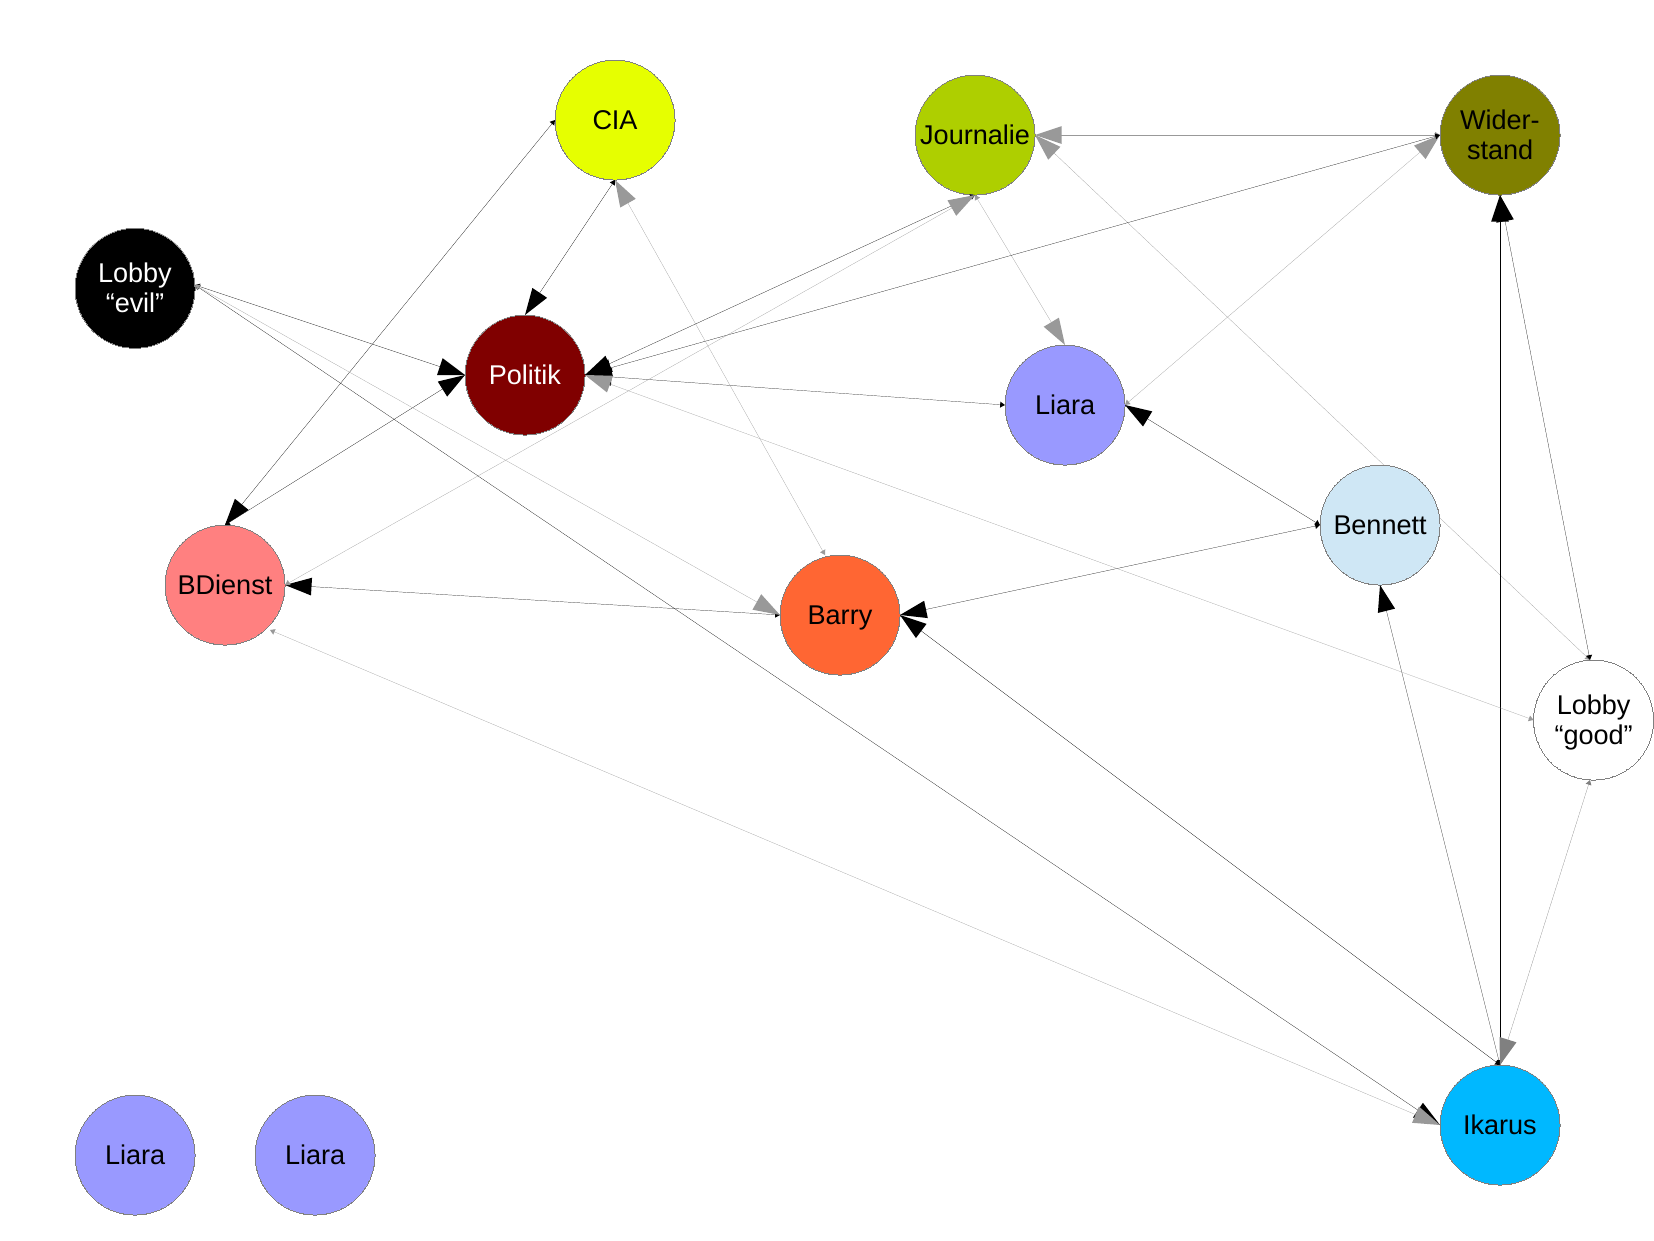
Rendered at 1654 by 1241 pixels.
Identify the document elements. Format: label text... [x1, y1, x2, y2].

text_box Liara [255, 1095, 376, 1216]
text_box Ikarus [1440, 1065, 1561, 1186]
text_box Politik [465, 315, 586, 436]
text_box Liara [75, 1095, 196, 1216]
text_box Wider- stand [1440, 75, 1561, 196]
text_box Lobby “evil” [75, 228, 196, 349]
text_box CIA [555, 60, 676, 180]
text_box Liara [1005, 345, 1125, 466]
text_box Bennett [1320, 465, 1441, 586]
text_box Lobby “good” [1533, 660, 1654, 781]
text_box Barry [780, 555, 901, 676]
text_box Journalie [915, 75, 1036, 195]
text_box BDienst [165, 525, 286, 646]
